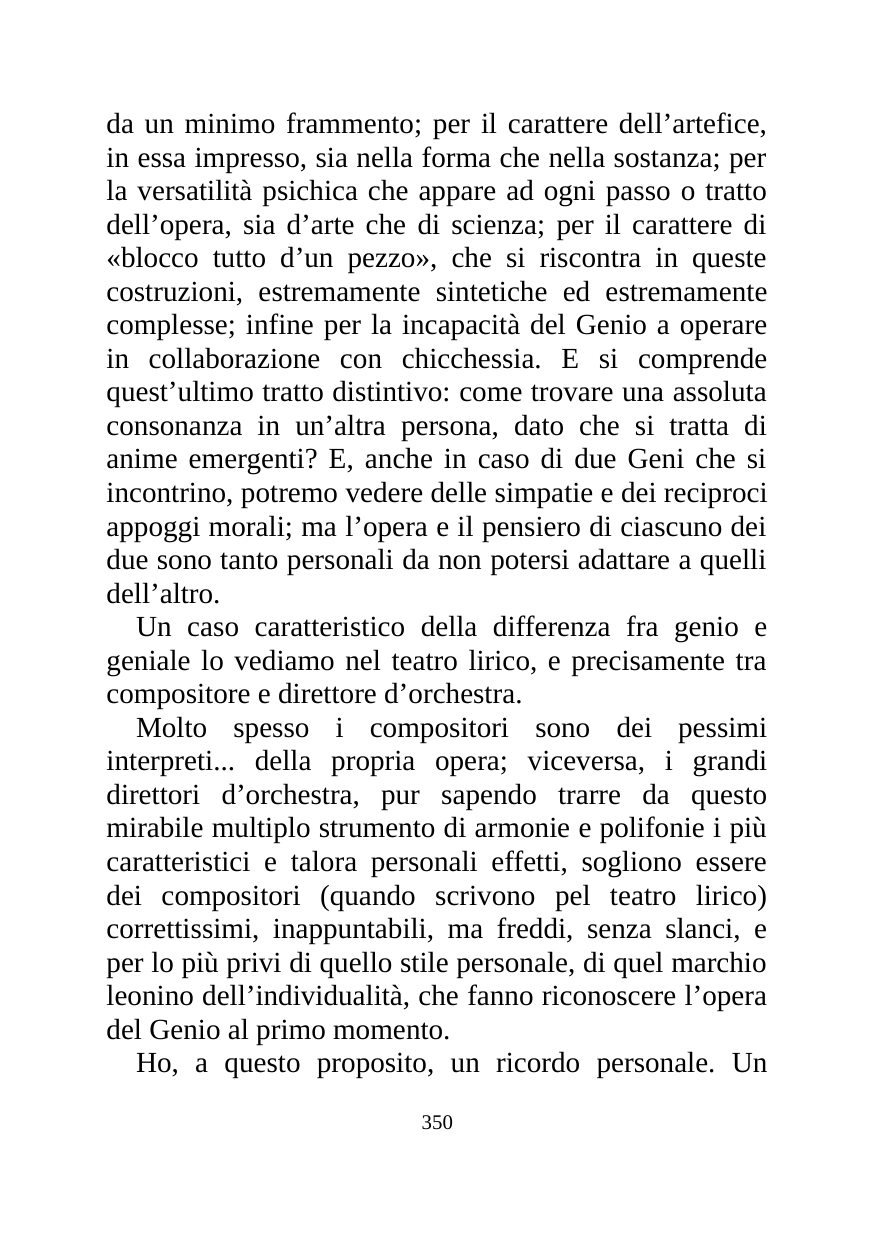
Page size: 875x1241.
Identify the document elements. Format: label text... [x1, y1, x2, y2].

text da un minimo frammento; per il carattere dell’artefice, in essa impresso, sia nella forma che nella sostanza; per la versatilità psichica che appare ad ogni passo o tratto dell’opera, sia d’arte che di scienza; per il carattere di «blocco tutto d’un pezzo», che si riscontra in queste costruzioni, estremamente sintetiche ed estremamente complesse; infine per la incapacità del Genio a operare in collaborazione con chicchessia. E si comprende quest’ultimo tratto distintivo: come trovare una assoluta consonanza in un’altra persona, dato che si tratta di anime emergenti? E, anche in caso di due Geni che si incontrino, potremo vedere delle simpatie e dei reciproci appoggi morali; ma l’opera e il pensiero di ciascuno dei due sono tanto personali da non potersi adattare a quelli dell’altro. [106, 106, 768, 609]
text Un caso caratteristico della differenza fra genio e geniale lo vediamo nel teatro lirico, e precisamente tra compositore e direttore d’orchestra. [106, 609, 768, 710]
text Ho, a questo proposito, un ricordo personale. Un [106, 1045, 768, 1079]
text Molto spesso i compositori sono dei pessimi interpreti... della propria opera; viceversa, i grandi direttori d’orchestra, pur sapendo trarre da questo mirabile multiplo strumento di armonie e polifonie i più caratteristici e talora personali effetti, sogliono essere dei compositori (quando scrivono pel teatro lirico) correttissimi, inappuntabili, ma freddi, senza slanci, e per lo più privi di quello stile personale, di quel marchio leonino dell’individualità, che fanno riconoscere l’opera del Genio al primo momento. [106, 710, 768, 1045]
